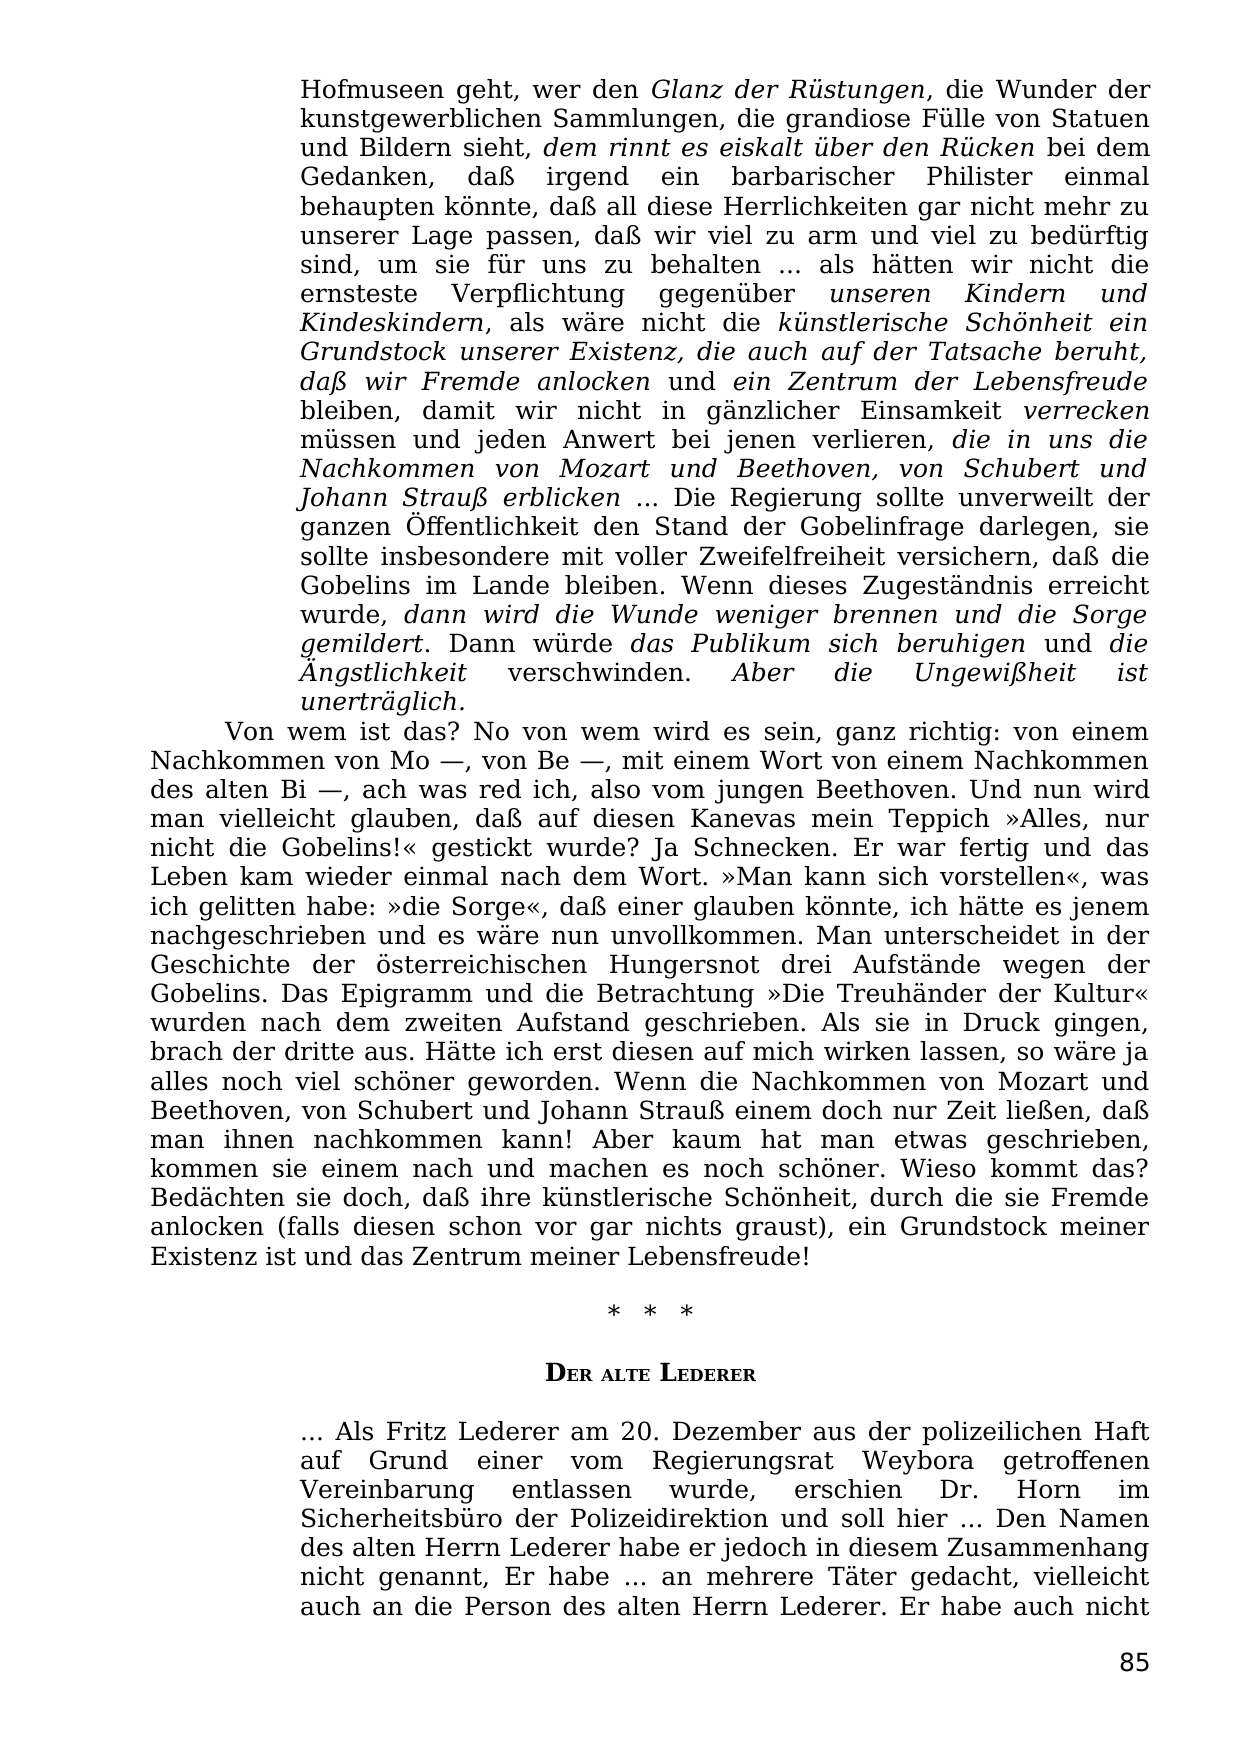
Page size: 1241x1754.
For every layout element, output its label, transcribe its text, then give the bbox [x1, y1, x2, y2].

text Von wem ist das? No von wem wird es sein, ganz richtig: von einem Nachkommen von Mo —, von Be —, mit einem Wort von einem Nachkommen des alten Bi —, ach was red ich, also vom jungen Beethoven. Und nun wird man vielleicht glauben, daß auf diesen Kanevas mein Teppich »Alles, nur nicht die Gobelins!« gestickt wurde? Ja Schnecken. Er war fertig und das Leben kam wieder einmal nach dem Wort. »Man kann sich vorstellen«, was ich gelitten habe: »die Sorge«, daß einer glauben könnte, ich hätte es jenem nachgeschrieben und es wäre nun unvollkommen. Man unterscheidet in der Geschichte der österreichischen Hungersnot drei Aufstände wegen der Gobelins. Das Epigramm und die Betrachtung »Die Treuhänder der Kultur« wurden nach dem zweiten Aufstand geschrieben. Als sie in Druck gingen, brach der dritte aus. Hätte ich erst diesen auf mich wirken lassen, so wäre ja alles noch viel schöner geworden. Wenn die Nachkommen von Mozart und Beethoven, von Schubert und Johann Strauß einem doch nur Zeit ließen, daß man ihnen nachkommen kann! Aber kaum hat man etwas geschrieben, kommen sie einem nach und machen es noch schöner. Wieso kommt das? Bedächten sie doch, daß ihre künstlerische Schönheit, durch die sie Fremde anlocken (falls diesen schon vor gar nichts graust), ein Grundstock meiner Existenz ist und das Zentrum meiner Lebensfreude! [150, 717, 1151, 1271]
text Der alte Lederer [150, 1329, 1151, 1387]
text * * * [150, 1300, 1151, 1329]
text Hofmuseen geht, wer den Glanz der Rüstungen, die Wunder der kunstgewerblichen Sammlungen, die grandiose Fülle von Statuen und Bildern sieht, dem rinnt es eiskalt über den Rücken bei dem Gedanken, daß irgend ein barbarischer Philister einmal behaupten könnte, daß all diese Herrlichkeiten gar nicht mehr zu unserer Lage passen, daß wir viel zu arm und viel zu bedürftig sind, um sie für uns zu behalten ... als hätten wir nicht die ernsteste Verpflichtung gegenüber unseren Kindern und Kindeskindern, als wäre nicht die künstlerische Schönheit ein Grundstock unserer Existenz, die auch auf der Tatsache beruht, daß wir Fremde anlocken und ein Zentrum der Lebensfreude bleiben, damit wir nicht in gänzlicher Einsamkeit verrecken müssen und jeden Anwert bei jenen verlieren, die in uns die Nachkommen von Mozart und Beethoven, von Schubert und Johann Strauß erblicken ... Die Regierung sollte unverweilt der ganzen Öffentlichkeit den Stand der Gobelinfrage darlegen, sie sollte insbesondere mit voller Zweifelfreiheit versichern, daß die Gobelins im Lande bleiben. Wenn dieses Zugeständnis erreicht wurde, dann wird die Wunde weniger brennen und die Sorge gemildert. Dann würde das Publikum sich beruhigen und die Ängstlichkeit verschwinden. Aber die Ungewißheit ist unerträglich. [300, 75, 1151, 717]
text ... Als Fritz Lederer am 20. Dezember aus der polizeilichen Haft auf Grund einer vom Regierungsrat Weybora getroffenen Vereinbarung entlassen wurde, erschien Dr. Horn im Sicherheitsbüro der Polizeidirektion und soll hier ... Den Namen des alten Herrn Lederer habe er jedoch in diesem Zusammenhang nicht genannt, Er habe ... an mehrere Täter gedacht, vielleicht auch an die Person des alten Herrn Lederer. Er habe auch nicht [300, 1417, 1151, 1621]
